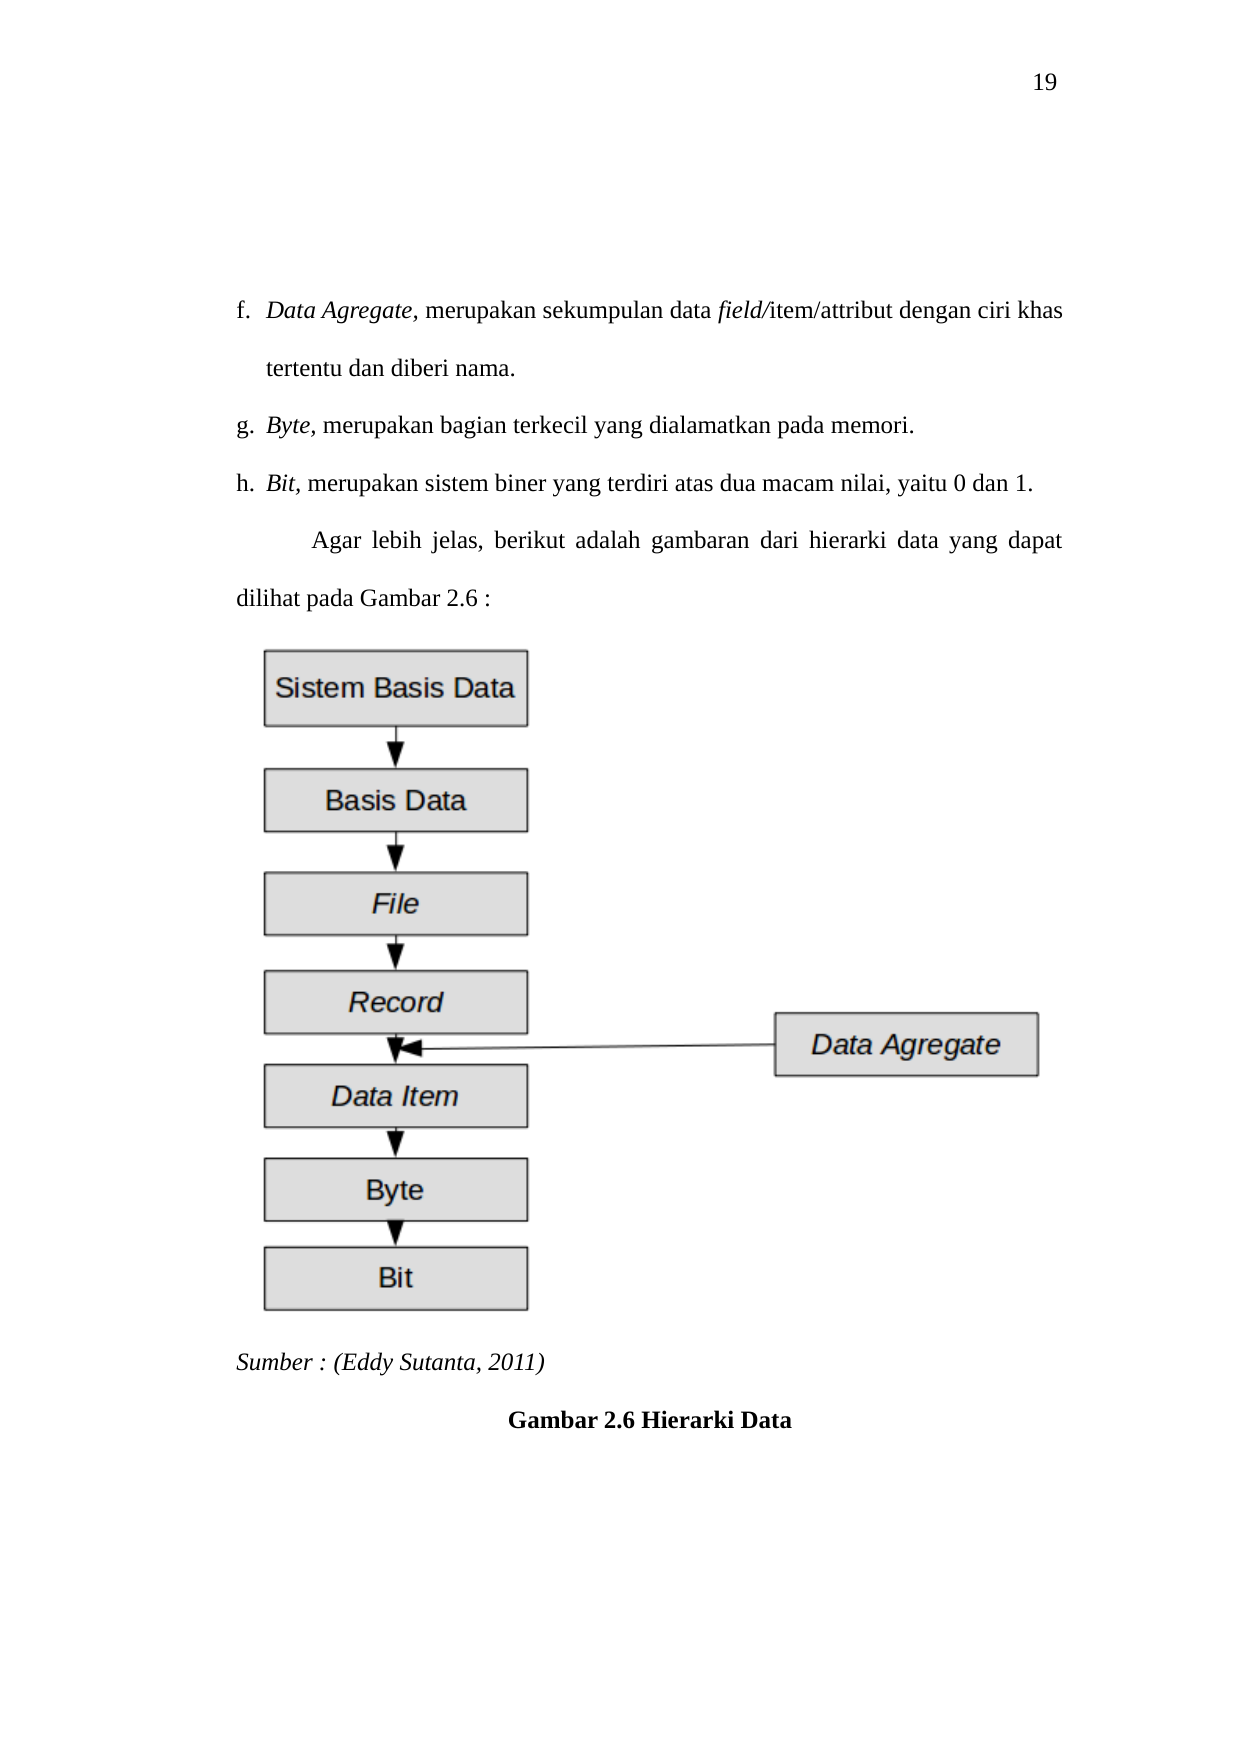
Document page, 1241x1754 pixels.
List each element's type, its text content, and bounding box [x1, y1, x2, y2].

list Data Agregate, merupakan sekumpulan data field/item/attribut dengan ciri khas tertentu dan diberi nama. [236, 295, 1063, 382]
text Sumber : (Eddy Sutanta, 2011) [236, 1319, 1063, 1376]
text Agar lebih jelas, berikut adalah gambaran dari hierarki data yang dapat dilihat pada Gambar 2.6 : [236, 525, 1063, 612]
list Byte, merupakan bagian terkecil yang dialamatkan pada memori. [236, 410, 1063, 439]
text Gambar 2.6 Hierarki Data [236, 1405, 1063, 1433]
picture [250, 640, 1049, 1319]
list Bit, merupakan sistem biner yang terdiri atas dua macam nilai, yaitu 0 dan 1. [236, 468, 1063, 497]
